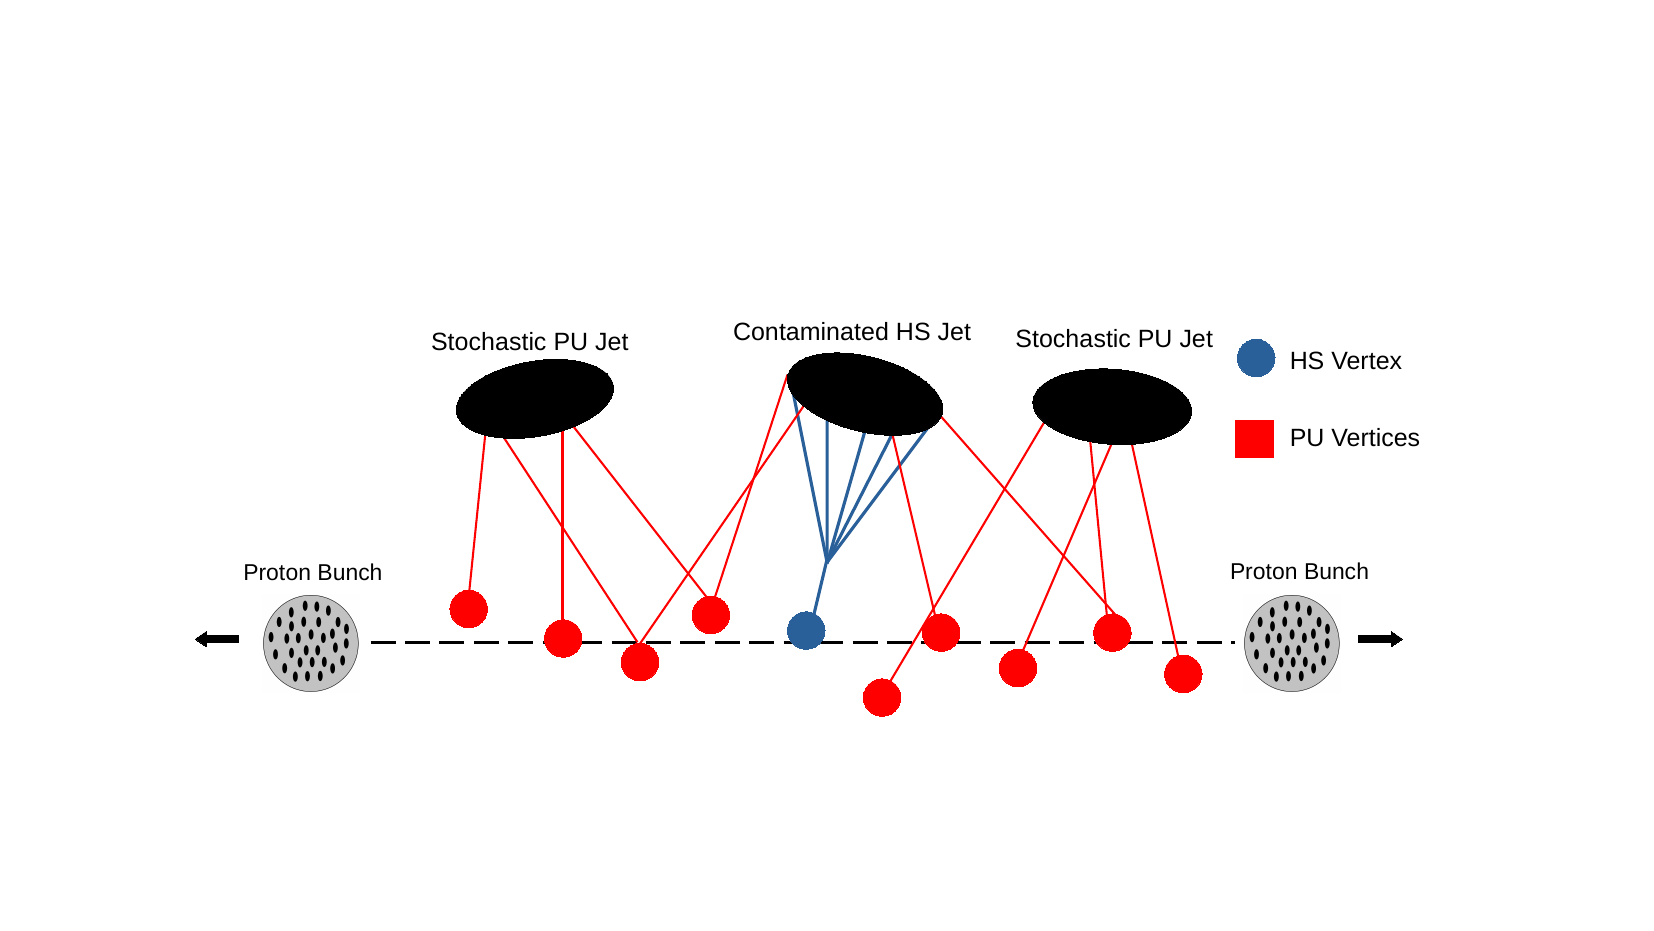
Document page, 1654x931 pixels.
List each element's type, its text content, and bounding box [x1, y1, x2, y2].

text_box [1358, 631, 1403, 647]
text_box Contaminated HS Jet [718, 310, 1019, 382]
text_box [999, 649, 1037, 687]
text_box [692, 596, 730, 634]
text_box [1164, 655, 1203, 693]
text_box Stochastic PU Jet [416, 320, 717, 392]
text_box [449, 590, 488, 628]
text_box [621, 643, 659, 681]
text_box [195, 631, 239, 647]
text_box Proton Bunch [1168, 551, 1431, 593]
text_box Proton Bunch [181, 552, 445, 593]
text_box PU Vertices [1275, 416, 1463, 459]
text_box [922, 613, 960, 652]
picture [262, 594, 360, 694]
text_box HS Vertex [1301, 339, 1463, 383]
text_box [456, 392, 614, 439]
text_box [1093, 613, 1132, 652]
text_box [1032, 389, 1192, 445]
picture [1243, 594, 1341, 694]
text_box [544, 619, 582, 658]
text_box [787, 611, 826, 650]
text_box [1235, 420, 1274, 458]
text_box [863, 678, 901, 717]
text_box [787, 382, 943, 436]
text_box Stochastic PU Jet [1000, 317, 1301, 389]
